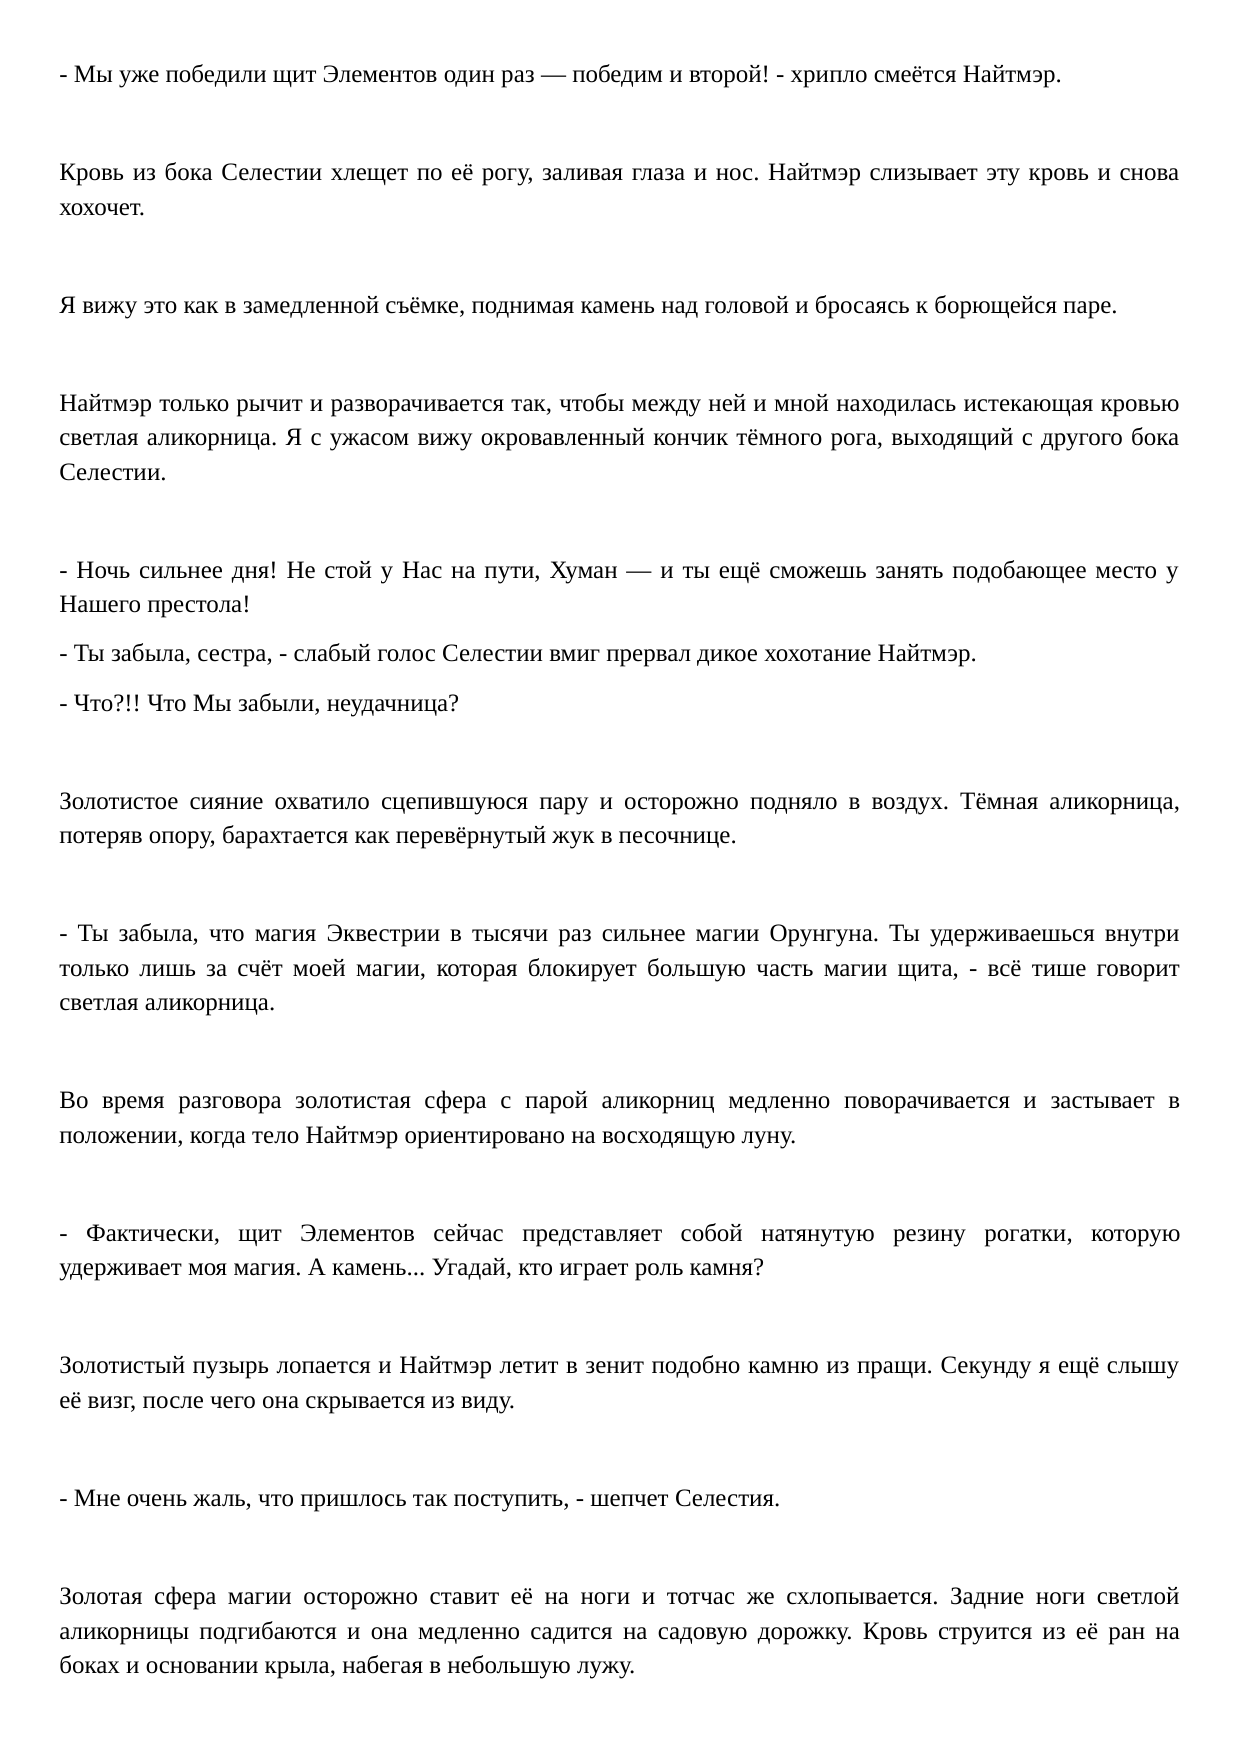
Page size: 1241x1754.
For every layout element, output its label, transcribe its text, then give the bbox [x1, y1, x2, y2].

text - Ночь сильнее дня! Не стой у Нас на пути, Хуман — и ты ещё сможешь занять подобающее место у Нашего престола! [59, 555, 1181, 618]
text Найтмэр только рычит и разворачивается так, чтобы между ней и мной находилась истекающая кровью светлая аликорница. Я с ужасом вижу окровавленный кончик тёмного рога, выходящий с другого бока Селестии. [59, 388, 1181, 486]
text - Ты забыла, сестра, - слабый голос Селестии вмиг прервал дикое хохотание Найтмэр. [59, 638, 1181, 667]
text Золотистое сияние охватило сцепившуюся пару и осторожно подняло в воздух. Тёмная аликорница, потеряв опору, барахтается как перевёрнутый жук в песочнице. [59, 786, 1181, 849]
text - Ты забыла, что магия Эквестрии в тысячи раз сильнее магии Орунгуна. Ты удерживаешься внутри только лишь за счёт моей магии, которая блокирует большую часть магии щита, - всё тише говорит светлая аликорница. [59, 918, 1181, 1016]
text Я вижу это как в замедленной съёмке, поднимая камень над головой и бросаясь к борющейся паре. [59, 290, 1181, 318]
text Золотая сфера магии осторожно ставит её на ноги и тотчас же схлопывается. Задние ноги светлой аликорницы подгибаются и она медленно садится на садовую дорожку. Кровь струится из её ран на боках и основании крыла, набегая в небольшую лужу. [59, 1581, 1181, 1679]
text - Мы уже победили щит Элементов один раз — победим и второй! - хрипло смеётся Найтмэр. [59, 59, 1181, 88]
text - Фактически, щит Элементов сейчас представляет собой натянутую резину рогатки, которую удерживает моя магия. А камень... Угадай, кто играет роль камня? [59, 1218, 1181, 1281]
text Кровь из бока Селестии хлещет по её рогу, заливая глаза и нос. Найтмэр слизывает эту кровь и снова хохочет. [59, 157, 1181, 220]
text - Мне очень жаль, что пришлось так поступить, - шепчет Селестия. [59, 1483, 1181, 1512]
text Золотистый пузырь лопается и Найтмэр летит в зенит подобно камню из пращи. Секунду я ещё слышу её визг, после чего она скрывается из виду. [59, 1351, 1181, 1414]
text Во время разговора золотистая сфера с парой аликорниц медленно поворачивается и застывает в положении, когда тело Найтмэр ориентировано на восходящую луну. [59, 1085, 1181, 1149]
text - Что?!! Что Мы забыли, неудачница? [59, 688, 1181, 716]
